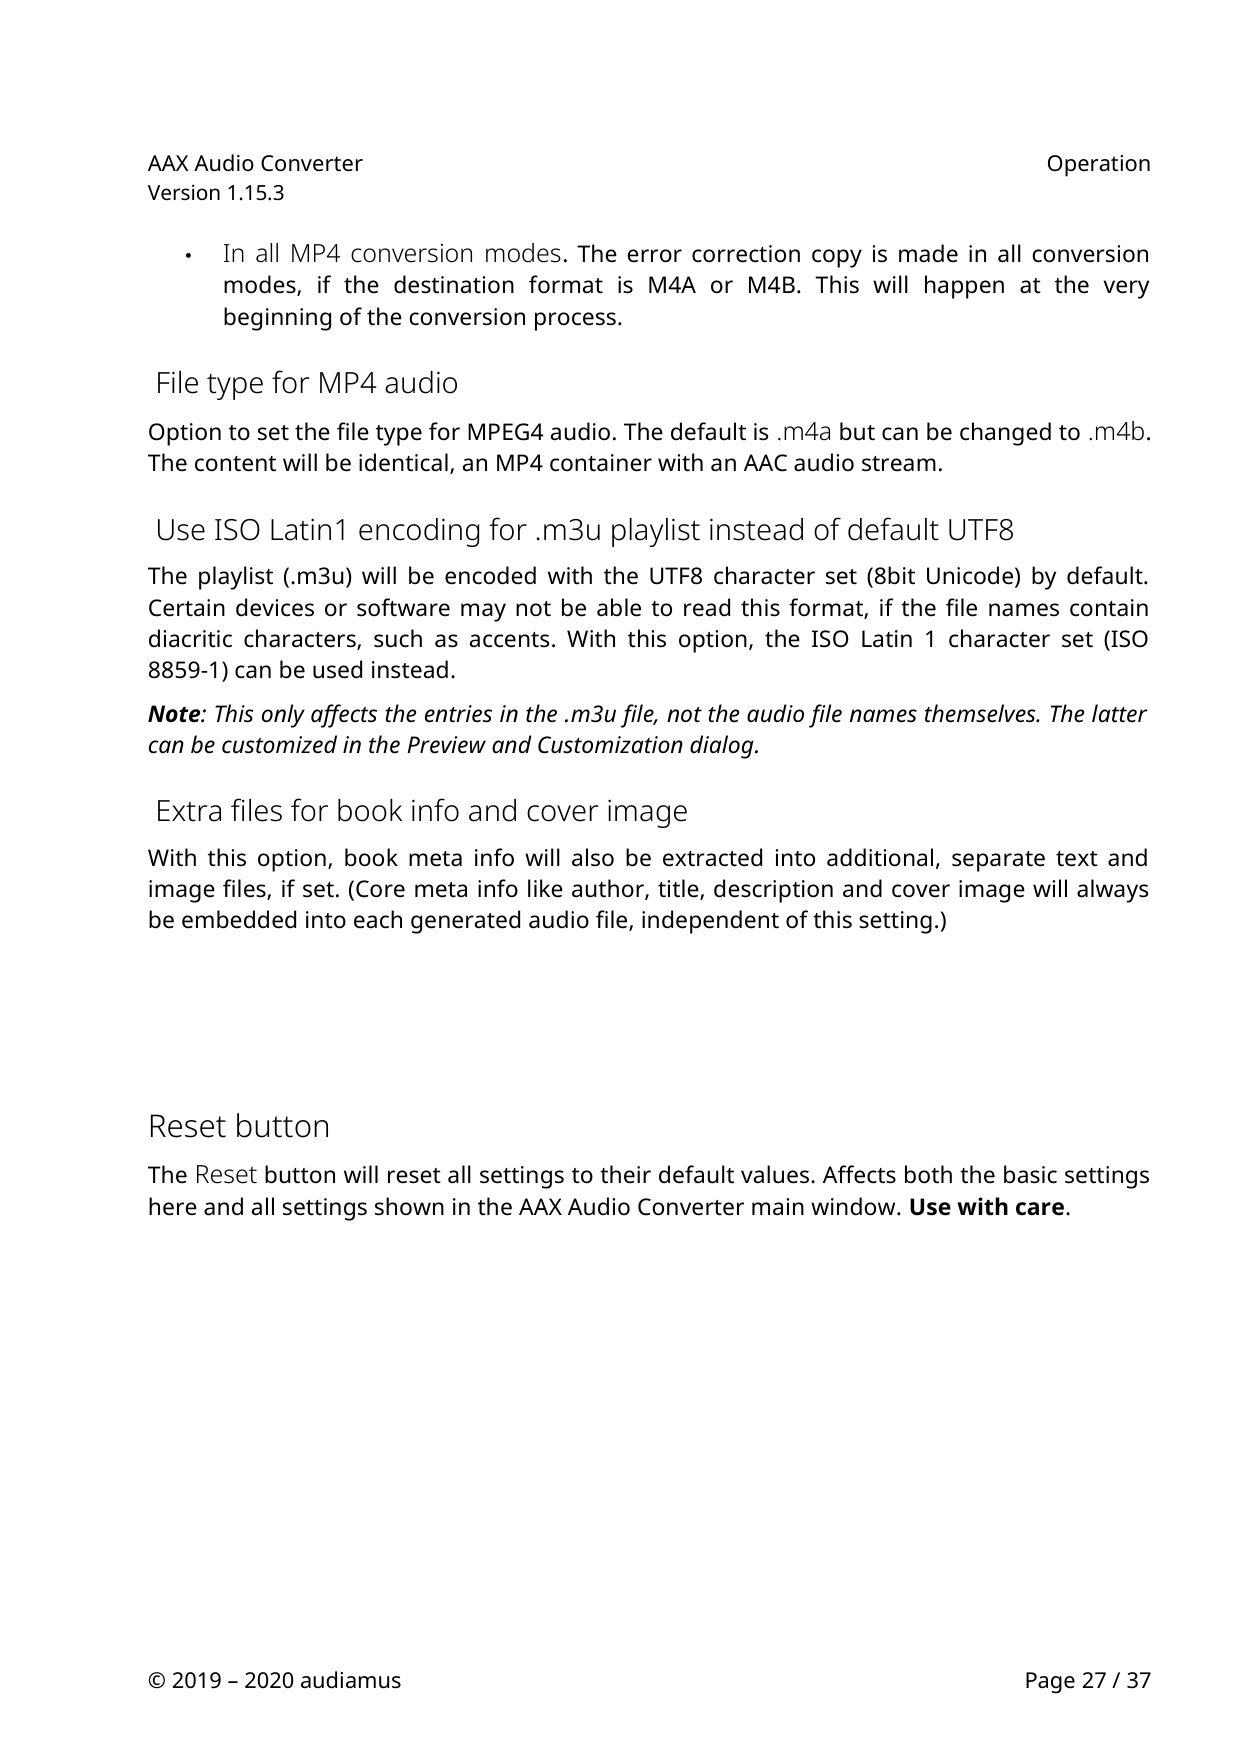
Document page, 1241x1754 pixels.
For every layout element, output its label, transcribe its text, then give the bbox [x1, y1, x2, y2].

text The Reset button will reset all settings to their default values. Affects both the basic settings here and all settings shown in the AAX Audio Converter main window. Use with care. [148, 1157, 1152, 1222]
subtitle Use ISO Latin1 encoding for .m3u playlist instead of default UTF8 [148, 509, 1152, 548]
text With this option, book meta info will also be extracted into additional, separate text and image files, if set. (Core meta info like author, title, description and cover image will always be embedded into each generated audio file, independent of this setting.) [148, 842, 1152, 936]
list In all MP4 conversion modes. The error correction copy is made in all conversion modes, if the destination format is M4A or M4B. This will happen at the very beginning of the conversion process. [185, 235, 1152, 332]
text Note: This only affects the entries in the .m3u file, not the audio file names themselves. The latter can be customized in the Preview and Customization dialog. [148, 698, 1152, 760]
text The playlist (.m3u) will be encoded with the UTF8 character set (8bit Unicode) by default. Certain devices or software may not be able to read this format, if the file names contain diacritic characters, such as accents. With this option, the ISO Latin 1 character set (ISO 8859-1) can be used instead. [148, 560, 1152, 685]
text Option to set the file type for MPEG4 audio. The default is .m4a but can be changed to .m4b. The content will be identical, an MP4 container with an AAC audio stream. [148, 413, 1152, 479]
subtitle Extra files for book info and cover image [148, 790, 1152, 830]
subtitle File type for MP4 audio [148, 362, 1152, 402]
subtitle Reset button [148, 1104, 1152, 1146]
